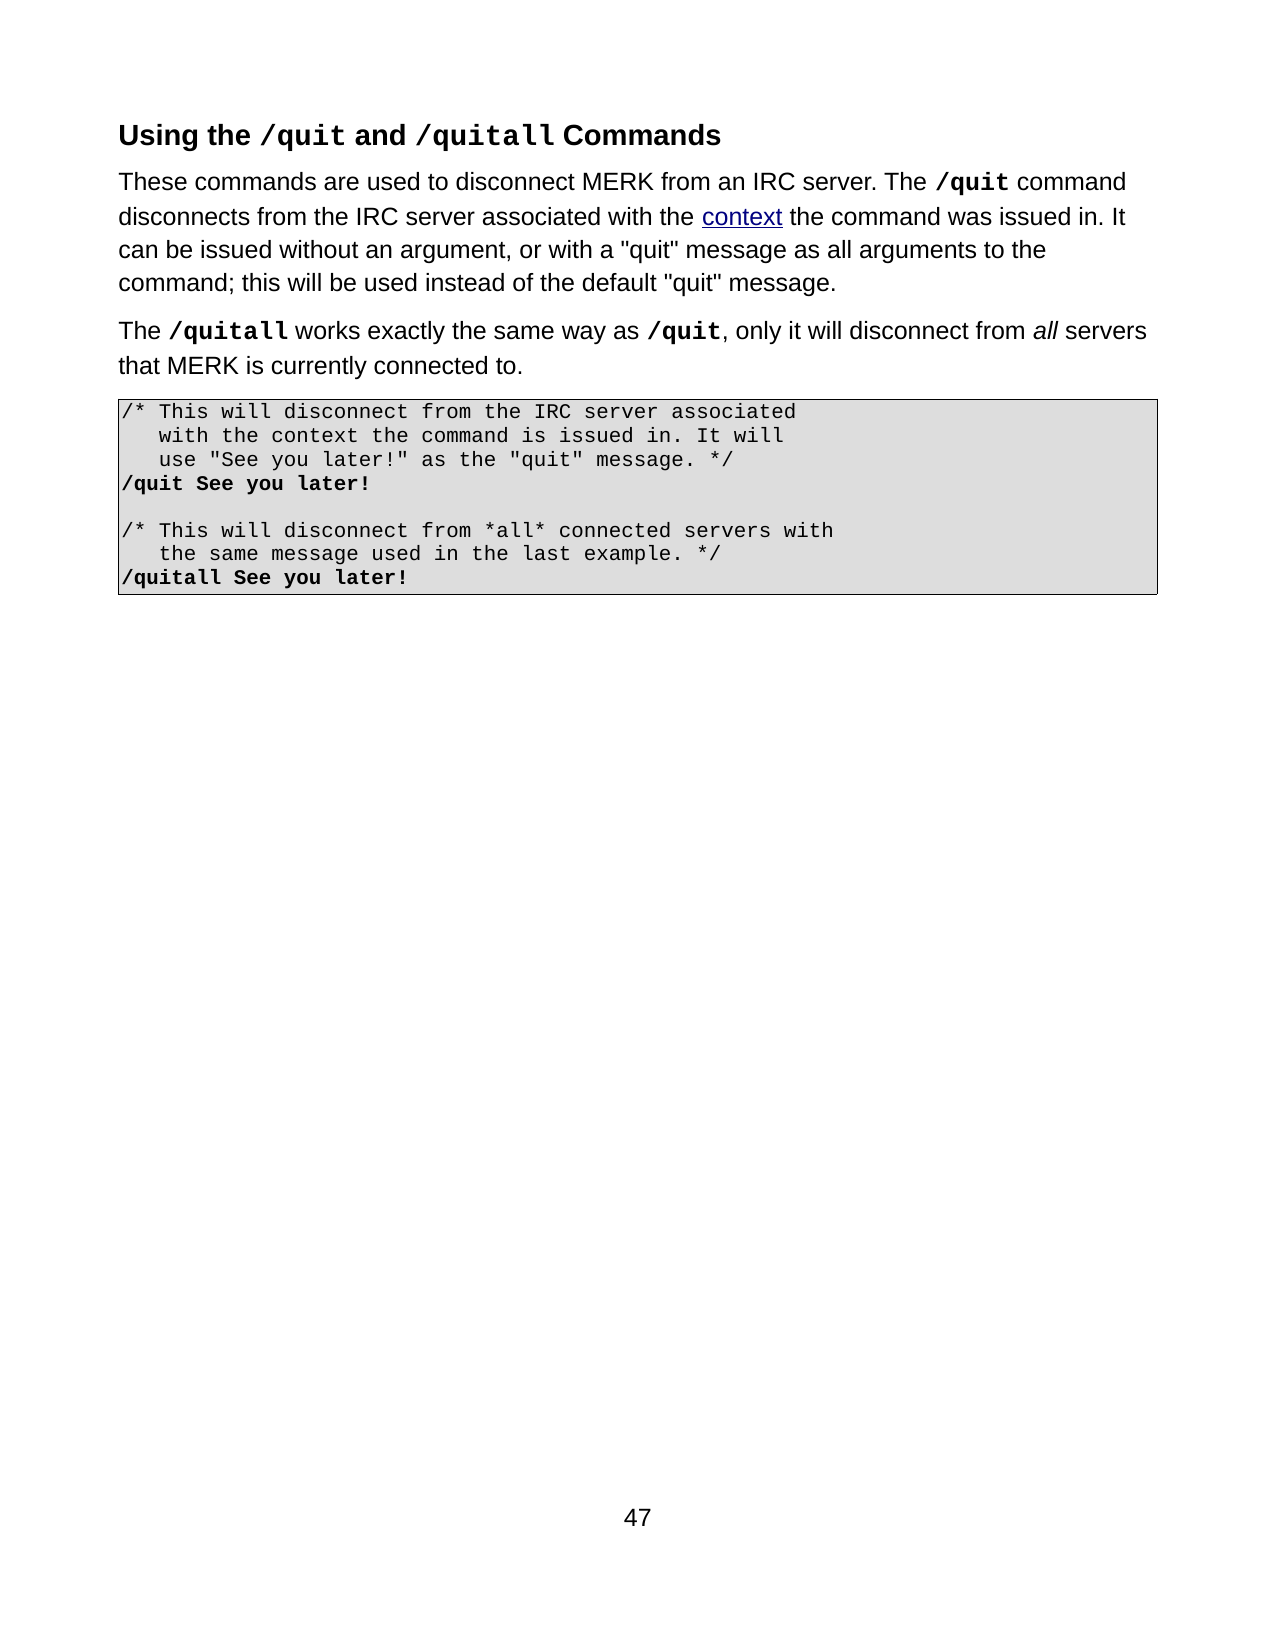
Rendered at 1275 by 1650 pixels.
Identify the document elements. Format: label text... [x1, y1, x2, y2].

text These commands are used to disconnect MERK from an IRC server. The /quit command disconnects from the IRC server associated with the context the command was issued in. It can be issued without an argument, or with a "quit" message as all arguments to the command; this will be used instead of the default "quit" message. [118, 167, 1157, 297]
text The /quitall works exactly the same way as /quit, only it will disconnect from all servers that MERK is currently connected to. [118, 316, 1157, 379]
subtitle Using the /quit and /quitall Commands [118, 118, 1157, 154]
table_header /* This will disconnect from the IRC server associated with the context the command is issued in. It will use "See you later!" as the "quit" message. */ /quit See you later! /* This will disconnect from *all* connected servers with the same message used in the last example. */ /quitall See you later! [119, 400, 1157, 594]
